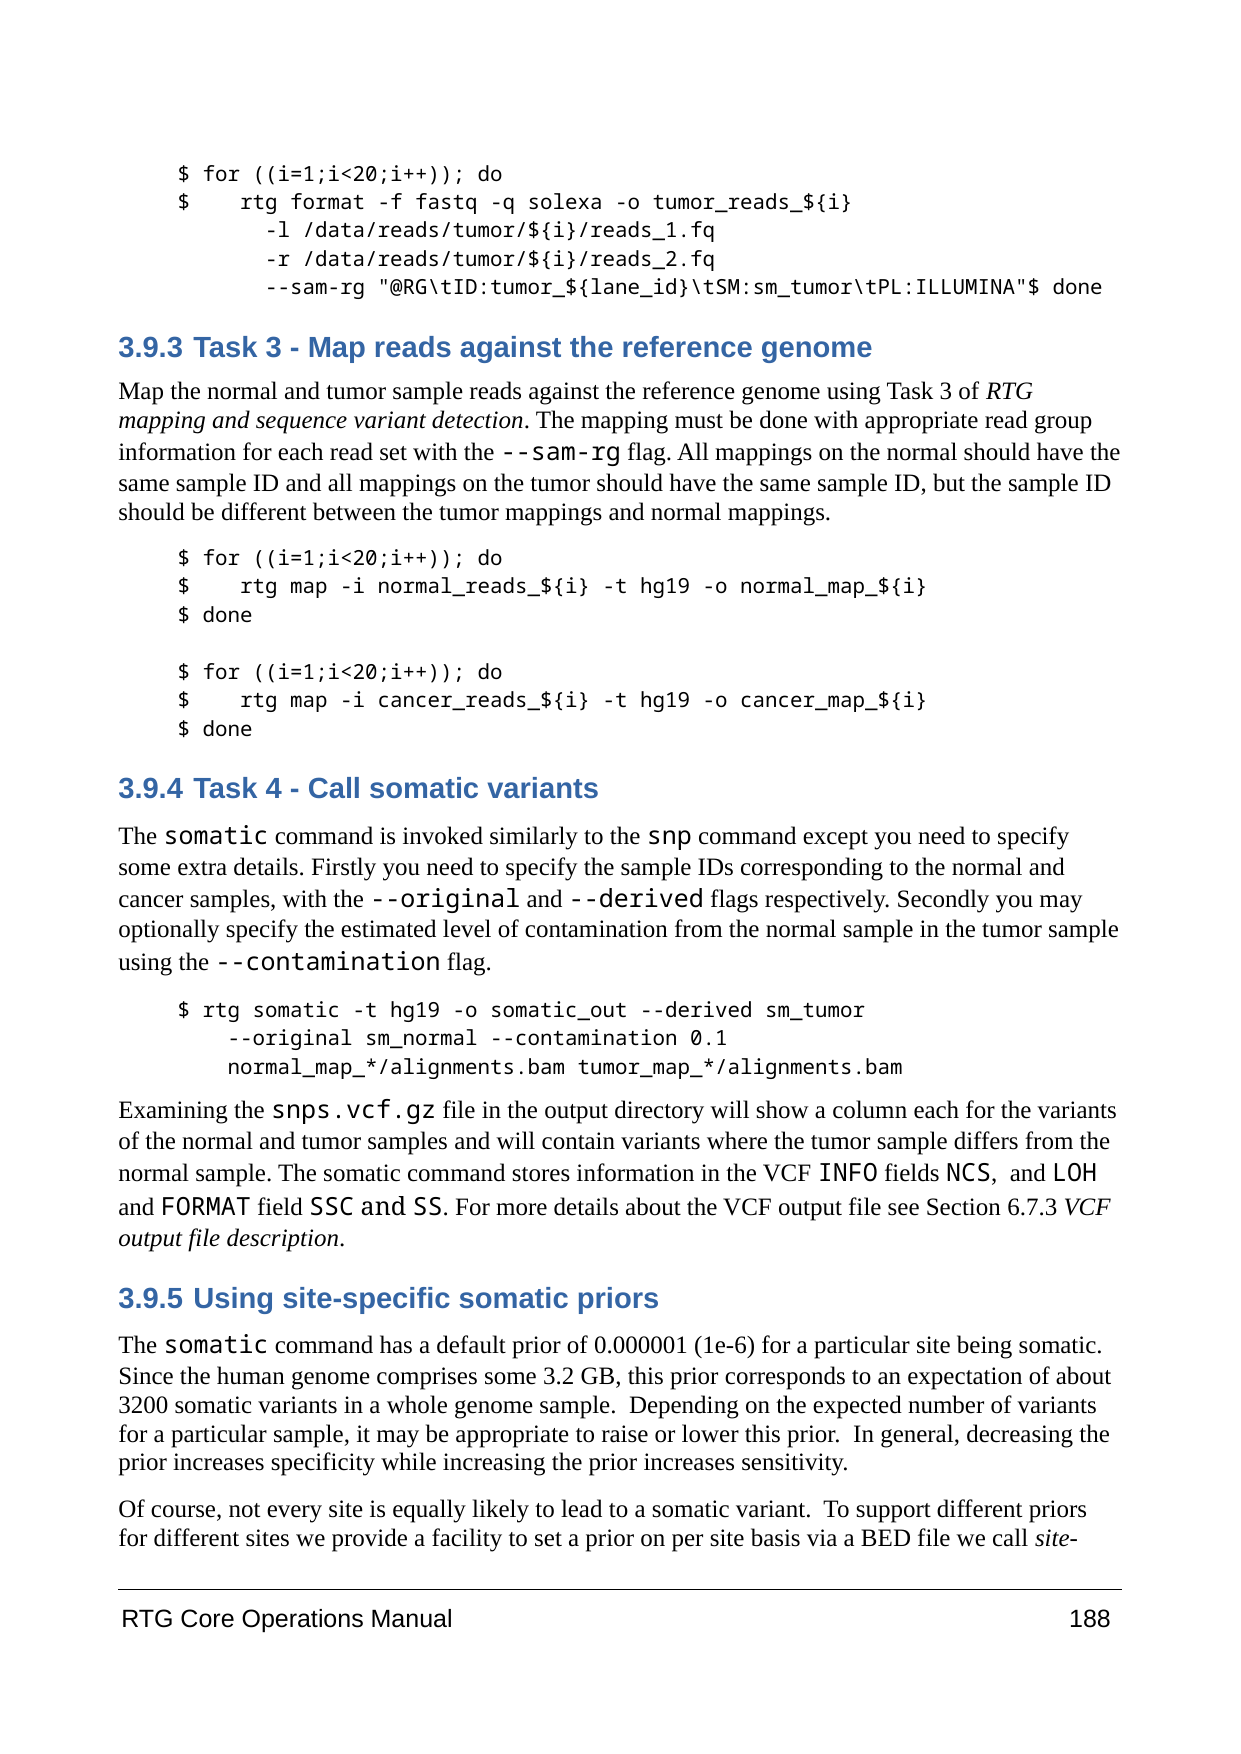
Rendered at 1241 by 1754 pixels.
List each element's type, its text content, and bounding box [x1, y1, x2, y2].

text $ rtg map -i normal_reads_${i} -t hg19 -o normal_map_${i} [177, 571, 1122, 600]
text normal_map_*/alignments.bam tumor_map_*/alignments.bam [177, 1052, 1122, 1080]
text $ rtg somatic -t hg19 -o somatic_out --derived sm_tumor [177, 995, 1122, 1023]
text -l /data/reads/tumor/${i}/reads_1.fq [177, 216, 1122, 244]
text The somatic command has a default prior of 0.000001 (1e-6) for a particular site being somatic. Since the human genome comprises some 3.2 GB, this prior corresponds to an expectation of about 3200 somatic variants in a whole genome sample. Depending on the expected number of variants for a particular sample, it may be appropriate to raise or lower this prior. In general, decreasing the prior increases specificity while increasing the prior increases sensitivity. [118, 1327, 1122, 1476]
text $ done [177, 600, 1122, 628]
text Map the normal and tumor sample reads against the reference genome using Task 3 of RTG mapping and sequence variant detection. The mapping must be done with appropriate read group information for each read set with the --sam-rg flag. All mappings on the normal should have the same sample ID and all mappings on the tumor should have the same sample ID, but the sample ID should be different between the tumor mappings and normal mappings. [118, 376, 1122, 525]
text $ rtg map -i cancer_reads_${i} -t hg19 -o cancer_map_${i} [177, 685, 1122, 714]
text --original sm_normal --contamination 0.1 [177, 1023, 1122, 1052]
text Examining the snps.vcf.gz file in the output directory will show a column each for the variants of the normal and tumor samples and will contain variants where the tumor sample differs from the normal sample. The somatic command stores information in the VCF INFO fields NCS, and LOH and FORMAT field SSC and SS. For more details about the VCF output file see Section 6.7.3 VCF output file description. [118, 1092, 1122, 1252]
text $ rtg format -f fastq -q solexa -o tumor_reads_${i} [177, 187, 1122, 216]
text $ done [177, 714, 1122, 742]
text --sam-rg "@RG\tID:tumor_${lane_id}\tSM:sm_tumor\tPL:ILLUMINA"$ done [177, 272, 1122, 301]
text Of course, not every site is equally likely to lead to a somatic variant. To support different priors for different sites we provide a facility to set a prior on per site basis via a BED file we call site- [118, 1494, 1122, 1551]
subtitle Task 3 - Map reads against the reference genome [118, 330, 1122, 364]
text $ for ((i=1;i<20;i++)); do [177, 543, 1122, 571]
text The somatic command is invoked similarly to the snp command except you need to specify some extra details. Firstly you need to specify the sample IDs corresponding to the normal and cancer samples, with the --original and --derived flags respectively. Secondly you may optionally specify the estimated level of contamination from the normal sample in the tumor sample using the --contamination flag. [118, 817, 1122, 977]
text $ for ((i=1;i<20;i++)); do [177, 657, 1122, 685]
text -r /data/reads/tumor/${i}/reads_2.fq [177, 244, 1122, 272]
subtitle Using site-specific somatic priors [118, 1281, 1122, 1315]
text $ for ((i=1;i<20;i++)); do [177, 159, 1122, 187]
subtitle Task 4 - Call somatic variants [118, 772, 1122, 805]
